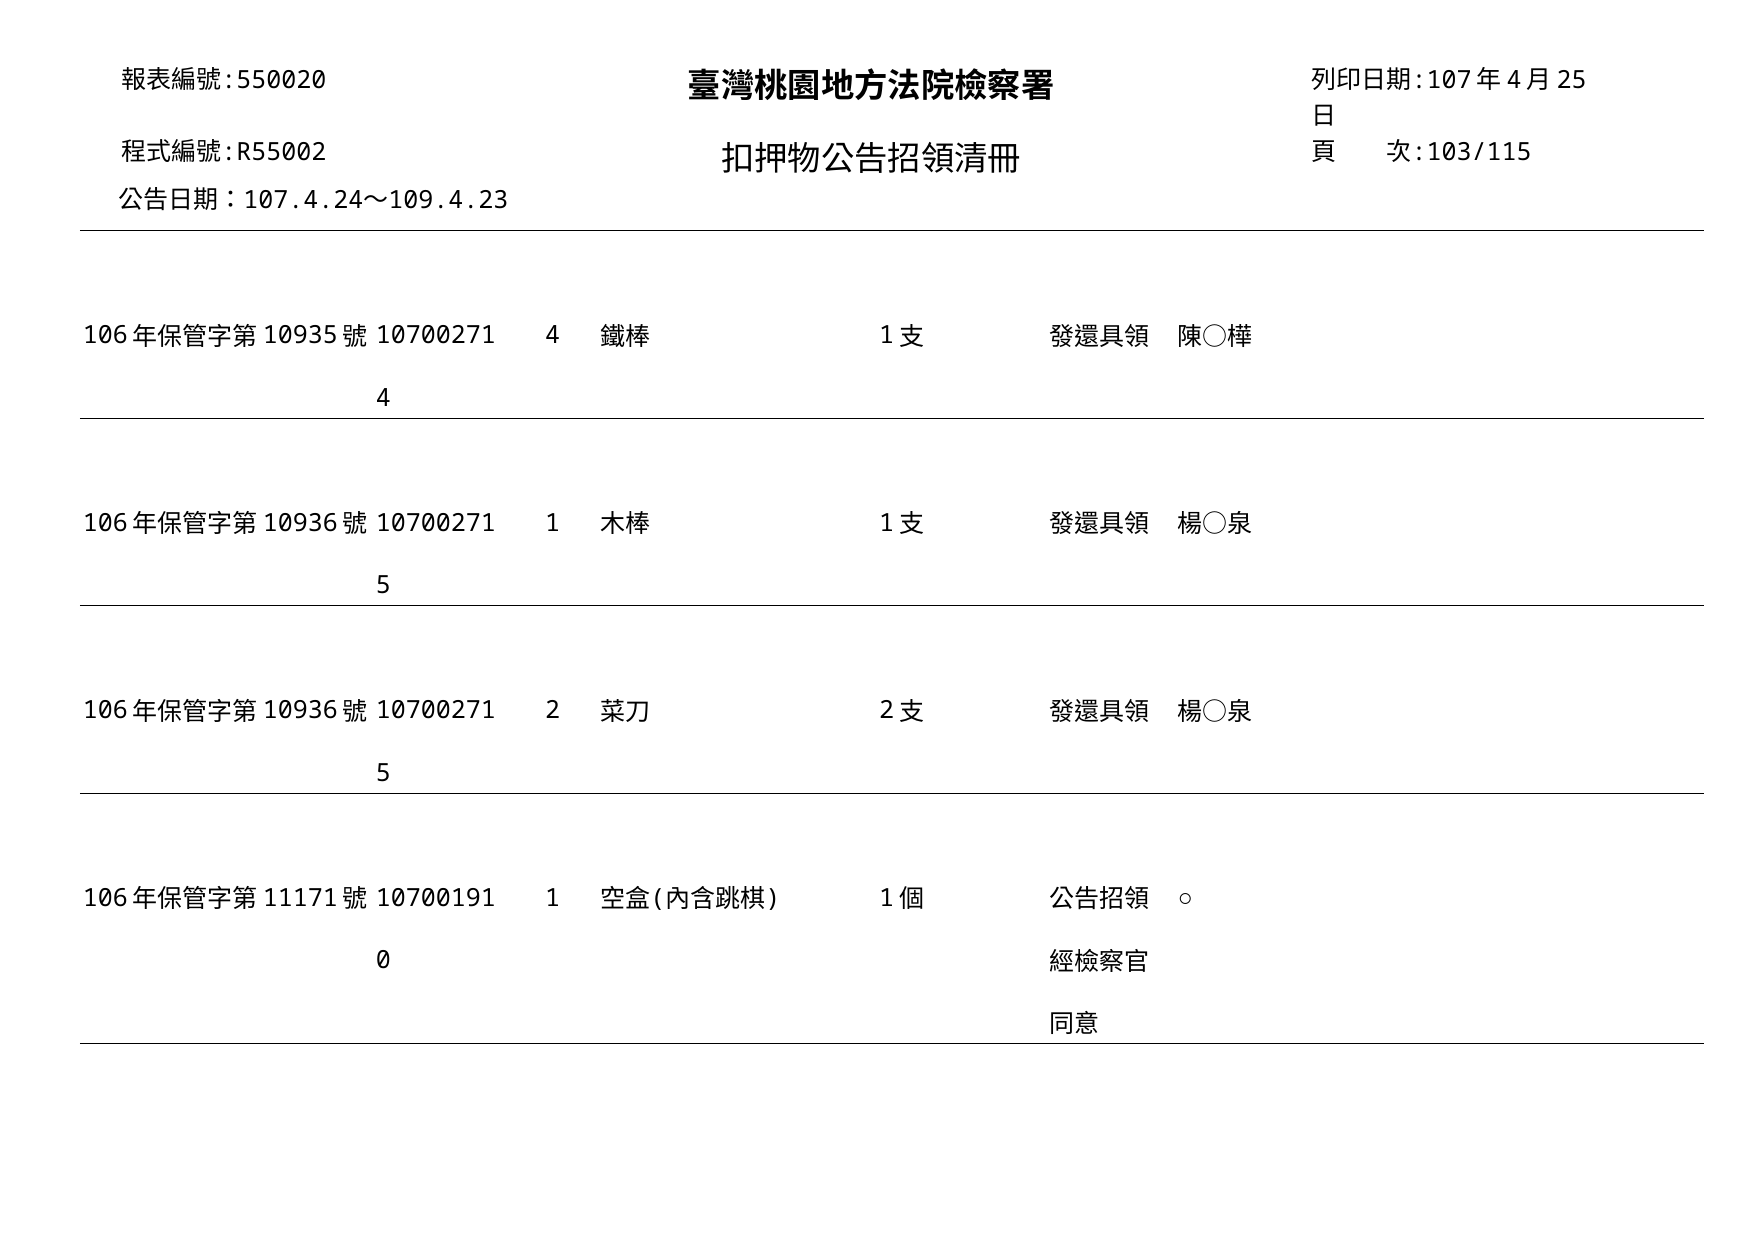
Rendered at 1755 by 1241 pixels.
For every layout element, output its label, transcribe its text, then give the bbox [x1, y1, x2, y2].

table_cell 2支 [808, 606, 927, 792]
table_cell 106年保管字第10936號 [80, 419, 373, 605]
table_cell [927, 419, 1046, 605]
table_cell 1支 [808, 231, 927, 417]
table_cell 4 [507, 231, 597, 417]
table_cell [927, 606, 1046, 792]
table_cell [1317, 231, 1575, 417]
table_cell [1575, 419, 1704, 605]
table_cell [1575, 606, 1704, 792]
table_cell 106年保管字第10936號 [80, 606, 373, 792]
table_cell 1 [507, 419, 597, 605]
table_cell [1317, 794, 1575, 1042]
table_cell 107002715 [373, 419, 507, 605]
table_cell 楊○泉 [1175, 606, 1317, 792]
table_cell 1 [507, 794, 597, 1042]
table_cell 1支 [808, 419, 927, 605]
table_cell 106年保管字第11171號 [80, 794, 373, 1042]
table_cell [927, 231, 1046, 417]
table_cell 公告招領經檢察官同意 [1046, 794, 1175, 1042]
table_cell 發還具領 [1046, 231, 1175, 417]
table_cell [1575, 794, 1704, 1042]
table_cell 鐵棒 [597, 231, 807, 417]
table_cell 2 [507, 606, 597, 792]
table_cell [927, 794, 1046, 1042]
table_cell 發還具領 [1046, 419, 1175, 605]
table_cell ○ [1175, 794, 1317, 1042]
table_cell 106年保管字第10935號 [80, 231, 373, 417]
table_cell 菜刀 [597, 606, 807, 792]
table_cell 107002715 [373, 606, 507, 792]
table_cell 空盒(內含跳棋) [597, 794, 807, 1042]
table_cell 木棒 [597, 419, 807, 605]
table_cell 107001910 [373, 794, 507, 1042]
table_cell [1317, 606, 1575, 792]
table_cell [1575, 231, 1704, 417]
table_cell 陳○樺 [1175, 231, 1317, 417]
table_cell [1317, 419, 1575, 605]
table_cell 107002714 [373, 231, 507, 417]
table_cell 發還具領 [1046, 606, 1175, 792]
table_cell 1個 [808, 794, 927, 1042]
table_cell 楊○泉 [1175, 419, 1317, 605]
